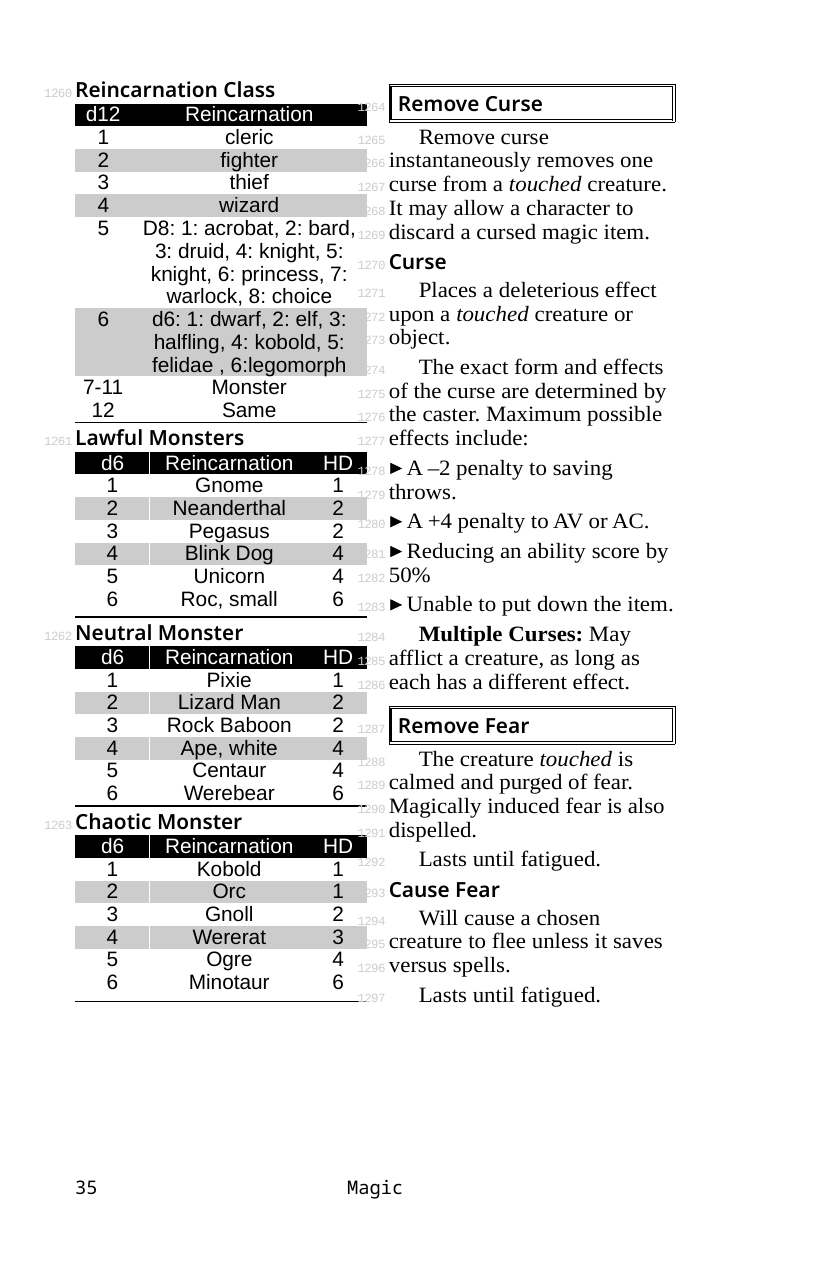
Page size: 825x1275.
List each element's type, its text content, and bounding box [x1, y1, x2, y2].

text Lasts until fatigued. [388, 848, 675, 872]
table_cell 5 [75, 565, 149, 588]
subtitle Remove Curse [392, 87, 672, 119]
table_cell 1 [75, 669, 149, 692]
table_cell 1 [75, 126, 131, 149]
table_cell 1 [309, 669, 367, 692]
table_cell Centaur [150, 760, 309, 782]
table_cell d6: 1: dwarf, 2: elf, 3: halfling, 4: kobold, 5: felidae , 6:legomorph [131, 308, 367, 376]
table_cell Neanderthal [150, 497, 309, 520]
table_cell D8: 1: acrobat, 2: bard, 3: druid, 4: knight, 5: knight, 6: princess, 7: warlock, 8: choice [131, 217, 367, 308]
table_cell 6 [309, 783, 367, 805]
table_cell 1 [309, 881, 367, 903]
table_cell Wererat [150, 926, 309, 949]
subtitle Reincarnation Class [75, 75, 362, 103]
table_header Reincarnation [150, 646, 309, 669]
text Lasts until fatigued. [388, 983, 675, 1007]
table_cell 5 [75, 760, 149, 782]
list Reducing an ability score by 50% [388, 539, 675, 587]
table_cell Blink Dog [150, 543, 309, 565]
table_cell wizard [131, 194, 367, 217]
table_cell 4 [309, 565, 367, 588]
table_header d6 [75, 835, 149, 858]
table_cell 4 [75, 926, 149, 949]
table_header Reincarnation [150, 452, 309, 474]
table_cell 4 [309, 737, 367, 760]
table_cell 2 [309, 714, 367, 737]
text The exact form and effects of the curse are determined by the caster. Maximum possible effects include: [388, 356, 675, 450]
subtitle Remove Fear [392, 709, 672, 741]
table_cell Ape, white [150, 737, 309, 760]
subtitle Lawful Monsters [75, 423, 362, 452]
table_cell 2 [309, 903, 367, 926]
table_cell 4 [309, 543, 367, 565]
table_cell 6 [309, 971, 367, 1001]
table_cell Kobold [150, 858, 309, 881]
table_cell Gnoll [150, 903, 309, 926]
table_cell Same [131, 399, 367, 422]
table_cell Gnome [150, 475, 309, 497]
subtitle Chaotic Monster [75, 807, 362, 835]
table_cell 4 [75, 737, 149, 760]
table_cell 1 [75, 475, 149, 497]
table_cell 4 [75, 543, 149, 565]
table_cell 4 [309, 949, 367, 971]
text The creature touched is calmed and purged of fear. Magically induced fear is also dispelled. [388, 747, 675, 842]
table_cell 12 [75, 399, 131, 422]
table_cell 6 [75, 971, 149, 1001]
table_cell 5 [75, 949, 149, 971]
list A –2 penalty to saving throws. [388, 456, 675, 504]
table_cell thief [131, 172, 367, 194]
table_cell 3 [75, 714, 149, 737]
list A +4 penalty to AV or AC. [388, 510, 675, 533]
table_cell Unicorn [150, 565, 309, 588]
text Multiple curses: May afflict a creature, as long as each has a different effect. [388, 623, 675, 694]
table_cell fighter [131, 149, 367, 172]
table_cell Roc, small [150, 588, 309, 616]
table_cell Monster [131, 376, 367, 399]
table_cell 5 [75, 217, 131, 308]
table_cell 1 [309, 858, 367, 881]
table_header HD [309, 452, 367, 474]
table_cell 1 [75, 858, 149, 881]
table_header HD [309, 646, 367, 669]
table_cell Lizard Man [150, 692, 309, 714]
table_cell 3 [75, 520, 149, 543]
table_cell Minotaur [150, 971, 309, 1001]
table_cell 3 [309, 926, 367, 949]
table_cell 2 [75, 692, 149, 714]
table_cell 1 [309, 475, 367, 497]
table_cell 2 [309, 520, 367, 543]
table_cell 2 [309, 497, 367, 520]
table_cell Pixie [150, 669, 309, 692]
text Remove curse instantaneously removes one curse from a touched creature. It may allow a character to discard a cursed magic item. [388, 125, 675, 244]
table_cell Pegasus [150, 520, 309, 543]
table_cell 2 [309, 692, 367, 714]
table_cell 4 [75, 194, 131, 217]
table_cell 2 [75, 497, 149, 520]
table_cell Rock Baboon [150, 714, 309, 737]
table_cell 2 [75, 149, 131, 172]
subtitle Curse [388, 247, 675, 275]
subtitle Neutral Monster [75, 618, 362, 646]
table_header Reincarnation [150, 835, 309, 858]
table_cell 6 [75, 308, 131, 376]
list Unable to put down the item. [388, 593, 675, 617]
table_header d6 [75, 452, 149, 474]
table_header HD [309, 835, 367, 858]
table_cell cleric [131, 126, 367, 149]
table_header d12 [75, 104, 131, 126]
text Places a deleterious effect upon a touched creature or object. [388, 278, 675, 349]
table_cell 7-11 [75, 376, 131, 399]
table_cell 6 [75, 783, 149, 805]
table_header Reincarnation [131, 104, 367, 126]
table_cell Orc [150, 881, 309, 903]
table_cell Ogre [150, 949, 309, 971]
subtitle Cause Fear [388, 875, 675, 903]
table_cell 3 [75, 172, 131, 194]
table_cell 4 [309, 760, 367, 782]
table_cell 3 [75, 903, 149, 926]
table_cell Werebear [150, 783, 309, 805]
table_cell 6 [309, 588, 367, 616]
text Will cause a chosen creature to flee unless it saves versus spells. [388, 906, 675, 977]
table_header d6 [75, 646, 149, 669]
table_cell 6 [75, 588, 149, 616]
table_cell 2 [75, 881, 149, 903]
